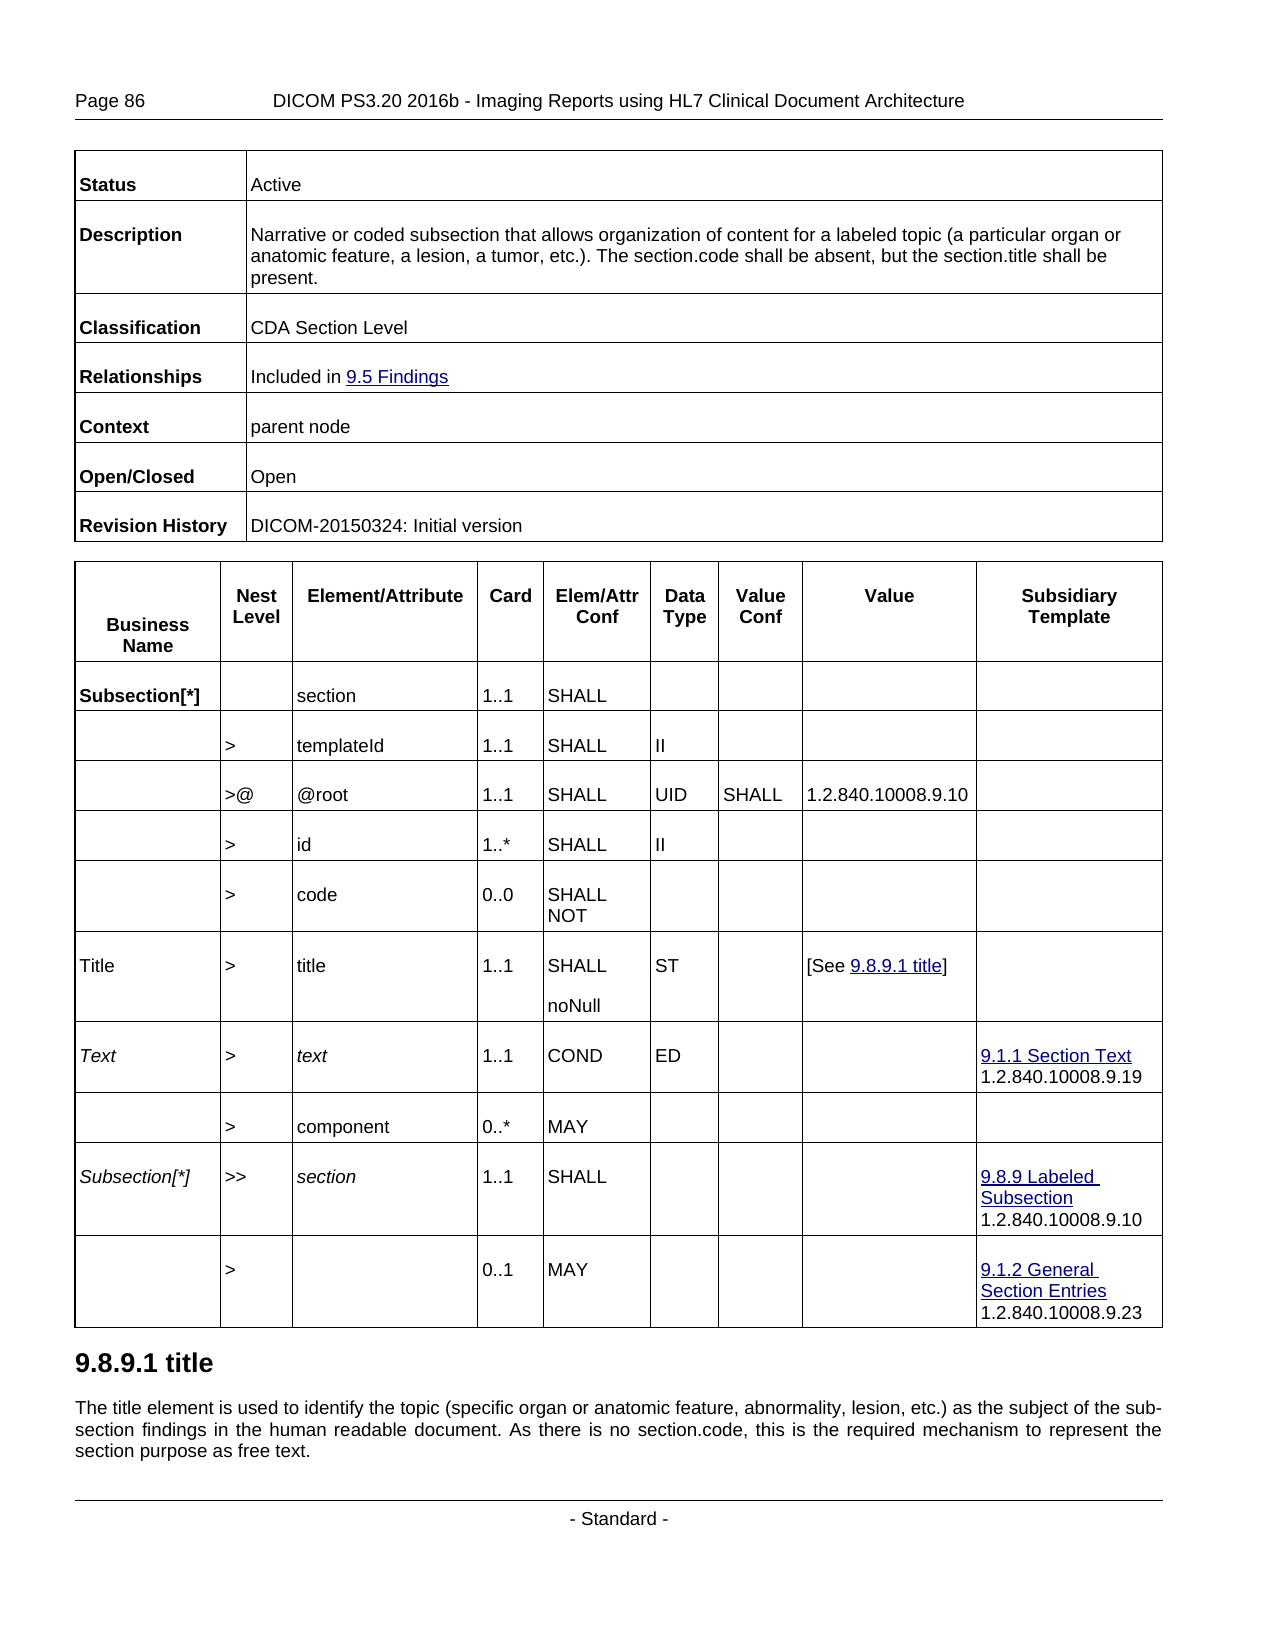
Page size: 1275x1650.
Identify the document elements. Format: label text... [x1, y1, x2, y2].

table_cell 1..1 [478, 711, 543, 760]
table_cell SHALL [544, 1143, 650, 1234]
table_cell Open [247, 443, 1162, 491]
table_cell 1..1 [478, 932, 543, 1021]
table_cell > [221, 1093, 292, 1142]
table_cell 1..1 [478, 761, 543, 810]
table_cell [977, 932, 1162, 1021]
table_cell Open/Closed [76, 443, 246, 491]
table_cell section [293, 1143, 477, 1234]
table_cell 0..0 [478, 861, 543, 931]
table_cell 9.1.1 Section Text 1.2.840.10008.9.19 [977, 1022, 1162, 1092]
table_cell SHALL [544, 811, 650, 859]
table_cell ST [651, 932, 718, 1021]
table_cell [803, 1143, 976, 1234]
table_cell [719, 1022, 802, 1092]
table_cell [76, 761, 220, 810]
table_cell Classification [76, 294, 246, 342]
table_cell [719, 1093, 802, 1142]
table_cell code [293, 861, 477, 931]
table_cell [977, 662, 1162, 710]
table_cell [977, 761, 1162, 810]
table_header Value [803, 562, 976, 661]
table_cell title [293, 932, 477, 1021]
text 9.8.9.1 title [75, 1347, 1162, 1378]
table_cell Included in 9.5 Findings [247, 343, 1162, 392]
table_cell Context [76, 393, 246, 442]
table_cell [803, 811, 976, 859]
table_cell [719, 1143, 802, 1234]
table_cell 9.1.2 General Section Entries 1.2.840.10008.9.23 [977, 1236, 1162, 1327]
table_cell SHALL [544, 711, 650, 760]
table_cell SHALL [544, 662, 650, 710]
table_cell Description [76, 201, 246, 292]
table_cell [651, 1236, 718, 1327]
table_cell DICOM-20150324: Initial version [247, 492, 1162, 541]
table_cell [803, 861, 976, 931]
table_cell 1..1 [478, 662, 543, 710]
table_header Element/​Attribute [293, 562, 477, 661]
table_cell [977, 811, 1162, 859]
table_cell [651, 662, 718, 710]
table_cell [76, 861, 220, 931]
table_cell section [293, 662, 477, 710]
table_cell [293, 1236, 477, 1327]
table_cell [651, 1143, 718, 1234]
table_cell COND [544, 1022, 650, 1092]
table_cell 0..1 [478, 1236, 543, 1327]
table_cell > [221, 932, 292, 1021]
table_cell [719, 861, 802, 931]
table_cell SHALL NOT [544, 861, 650, 931]
table_cell [76, 1236, 220, 1327]
table_cell > [221, 1236, 292, 1327]
table_cell SHALL [544, 761, 650, 810]
table_cell Status [76, 151, 246, 200]
table_cell parent node [247, 393, 1162, 442]
table_cell II [651, 711, 718, 760]
table_cell [76, 811, 220, 859]
table_cell Relationships [76, 343, 246, 392]
table_cell Revision History [76, 492, 246, 541]
table_cell > [221, 1022, 292, 1092]
table_header Data Type [651, 562, 718, 661]
table_cell 1..* [478, 811, 543, 859]
table_header Value Conf [719, 562, 802, 661]
text The title element is used to identify the topic (specific organ or anatomic feature, abnormality, lesion, etc.) as the subject of the sub-section findings in the human readable document. As there is no section.code, this is the required mechanism to represent the section purpose as free text. [75, 1397, 1162, 1462]
table_cell 9.8.9 Labeled Subsection 1.2.840.10008.9.10 [977, 1143, 1162, 1234]
table_cell > [221, 711, 292, 760]
table_cell 1.2.840.10008.9.10 [803, 761, 976, 810]
table_cell [719, 711, 802, 760]
table_cell @root [293, 761, 477, 810]
table_cell [803, 1022, 976, 1092]
table_cell [977, 1093, 1162, 1142]
table_cell Subsection[*] [76, 662, 220, 710]
table_cell II [651, 811, 718, 859]
table_cell MAY [544, 1093, 650, 1142]
table_cell [76, 1093, 220, 1142]
table_header Elem/Attr Conf [544, 562, 650, 661]
table_cell 1..1 [478, 1143, 543, 1234]
table_cell [977, 711, 1162, 760]
table_header Card [478, 562, 543, 661]
table_cell [803, 662, 976, 710]
table_cell > [221, 811, 292, 859]
table_cell [221, 662, 292, 710]
table_cell SHALL no​Null [544, 932, 650, 1021]
table_cell [719, 811, 802, 859]
table_cell [651, 1093, 718, 1142]
table_cell Title [76, 932, 220, 1021]
table_cell > [221, 861, 292, 931]
table_cell [76, 711, 220, 760]
table_cell text [293, 1022, 477, 1092]
table_header Business Name [76, 562, 220, 661]
table_cell ED [651, 1022, 718, 1092]
table_cell 1..1 [478, 1022, 543, 1092]
table_cell UID [651, 761, 718, 810]
table_cell Active [247, 151, 1162, 200]
table_cell [977, 861, 1162, 931]
table_cell [803, 1093, 976, 1142]
table_cell 0..* [478, 1093, 543, 1142]
table_cell >@ [221, 761, 292, 810]
table_cell >> [221, 1143, 292, 1234]
table_cell [803, 711, 976, 760]
table_cell Text [76, 1022, 220, 1092]
table_cell MAY [544, 1236, 650, 1327]
table_cell SHALL [719, 761, 802, 810]
table_cell [719, 932, 802, 1021]
table_cell [651, 861, 718, 931]
table_cell component [293, 1093, 477, 1142]
table_header Nest Level [221, 562, 292, 661]
table_cell CDA Section Level [247, 294, 1162, 342]
table_cell Subsection[*] [76, 1143, 220, 1234]
table_cell template​Id [293, 711, 477, 760]
table_cell [719, 1236, 802, 1327]
table_cell [719, 662, 802, 710]
table_cell [803, 1236, 976, 1327]
table_cell Narrative or coded subsection that allows organization of content for a labeled topic (a particular organ or anatomic feature, a lesion, a tumor, etc.). The section.code shall be absent, but the section.title shall be present. [247, 201, 1162, 292]
table_header Subsidiary Template [977, 562, 1162, 661]
table_cell [See 9.8.9.1 title] [803, 932, 976, 1021]
table_cell id [293, 811, 477, 859]
